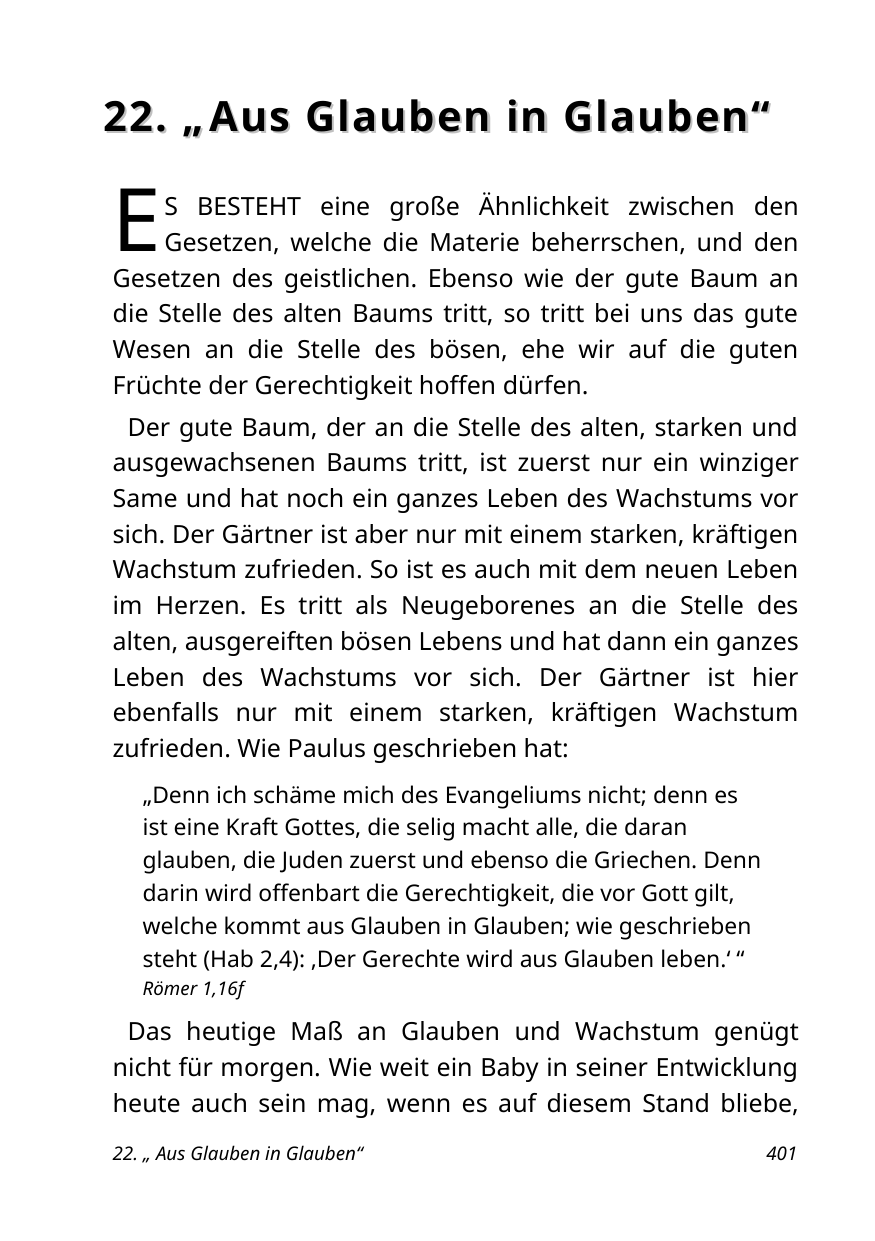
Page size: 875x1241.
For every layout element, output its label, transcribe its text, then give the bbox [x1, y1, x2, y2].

subtitle „ Aus Glauben in Glauben“ [112, 87, 799, 144]
text „Denn ich schäme mich des Evangeliums nicht; denn es ist eine Kraft Gottes, die selig macht alle, die daran glauben, die Juden zuerst und ebenso die Griechen. Denn darin wird offenbart die Gerechtigkeit, die vor Gott gilt, welche kommt aus Glauben in Glauben; wie geschrieben steht (Hab 2,4): ‚Der Gerechte wird aus Glauben leben.‘ “ Römer 1,16f [142, 778, 769, 1001]
text ES BESTEHT eine große Ähnlichkeit zwischen den Gesetzen, welche die Materie beherrschen, und den Gesetzen des geistlichen. Ebenso wie der gute Baum an die Stelle des alten Baums tritt, so tritt bei uns das gute Wesen an die Stelle des bösen, ehe wir auf die guten Früchte der Gerechtigkeit hoffen dürfen. [112, 189, 799, 401]
text Der gute Baum, der an die Stelle des alten, starken und ausgewachsenen Baums tritt, ist zuerst nur ein winziger Same und hat noch ein ganzes Leben des Wachstums vor sich. Der Gärtner ist aber nur mit einem starken, kräftigen Wachstum zufrieden. So ist es auch mit dem neuen Leben im Herzen. Es tritt als Neugeborenes an die Stelle des alten, ausgereiften bösen Lebens und hat dann ein ganzes Leben des Wachstums vor sich. Der Gärtner ist hier ebenfalls nur mit einem starken, kräftigen Wachstum zufrieden. Wie Paulus geschrieben hat: [112, 409, 799, 765]
text Das heutige Maß an Glauben und Wachstum genügt nicht für morgen. Wie weit ein Baby in seiner Entwicklung heute auch sein mag, wenn es auf diesem Stand bliebe, [112, 1014, 799, 1119]
